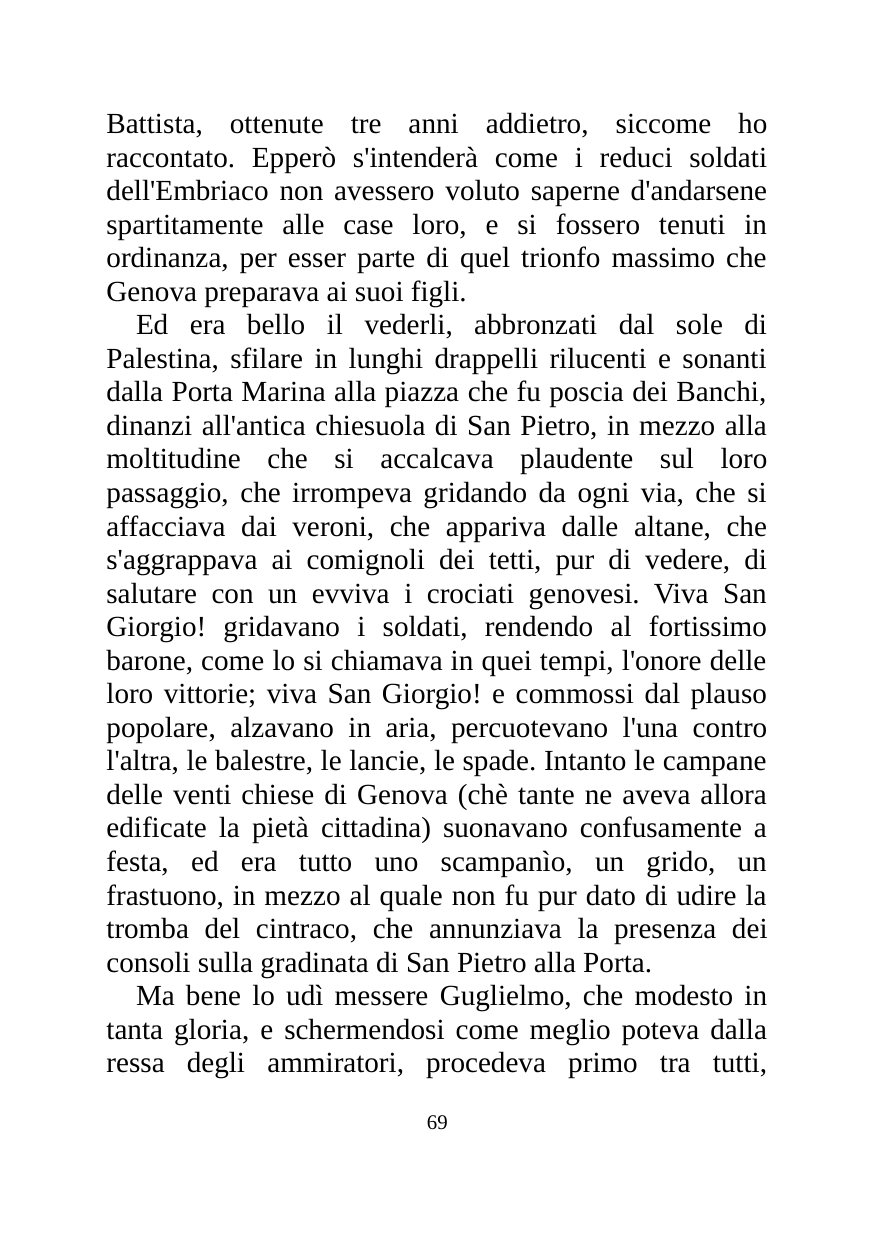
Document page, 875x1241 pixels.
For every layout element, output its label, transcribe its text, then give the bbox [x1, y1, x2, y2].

text Ma bene lo udì messere Guglielmo, che modesto in tanta gloria, e schermendosi come meglio poteva dalla ressa degli ammiratori, procedeva primo tra tutti, [106, 978, 768, 1079]
text Ed era bello il vederli, abbronzati dal sole di Palestina, sfilare in lunghi drappelli rilucenti e sonanti dalla Porta Marina alla piazza che fu poscia dei Banchi, dinanzi all'antica chiesuola di San Pietro, in mezzo alla moltitudine che si accalcava plaudente sul loro passaggio, che irrompeva gridando da ogni via, che si affacciava dai veroni, che appariva dalle altane, che s'aggrappava ai comignoli dei tetti, pur di vedere, di salutare con un evviva i crociati genovesi. Viva San Giorgio! gridavano i soldati, rendendo al fortissimo barone, come lo si chiamava in quei tempi, l'onore delle loro vittorie; viva San Giorgio! e commossi dal plauso popolare, alzavano in aria, percuotevano l'una contro l'altra, le balestre, le lancie, le spade. Intanto le campane delle venti chiese di Genova (chè tante ne aveva allora edificate la pietà cittadina) suonavano confusamente a festa, ed era tutto uno scampanìo, un grido, un frastuono, in mezzo al quale non fu pur dato di udire la tromba del cintraco, che annunziava la presenza dei consoli sulla gradinata di San Pietro alla Porta. [106, 307, 768, 978]
text Battista, ottenute tre anni addietro, siccome ho raccontato. Epperò s'intenderà come i reduci soldati dell'Embriaco non avessero voluto saperne d'andarsene spartitamente alle case loro, e si fossero tenuti in ordinanza, per esser parte di quel trionfo massimo che Genova preparava ai suoi figli. [106, 106, 768, 307]
